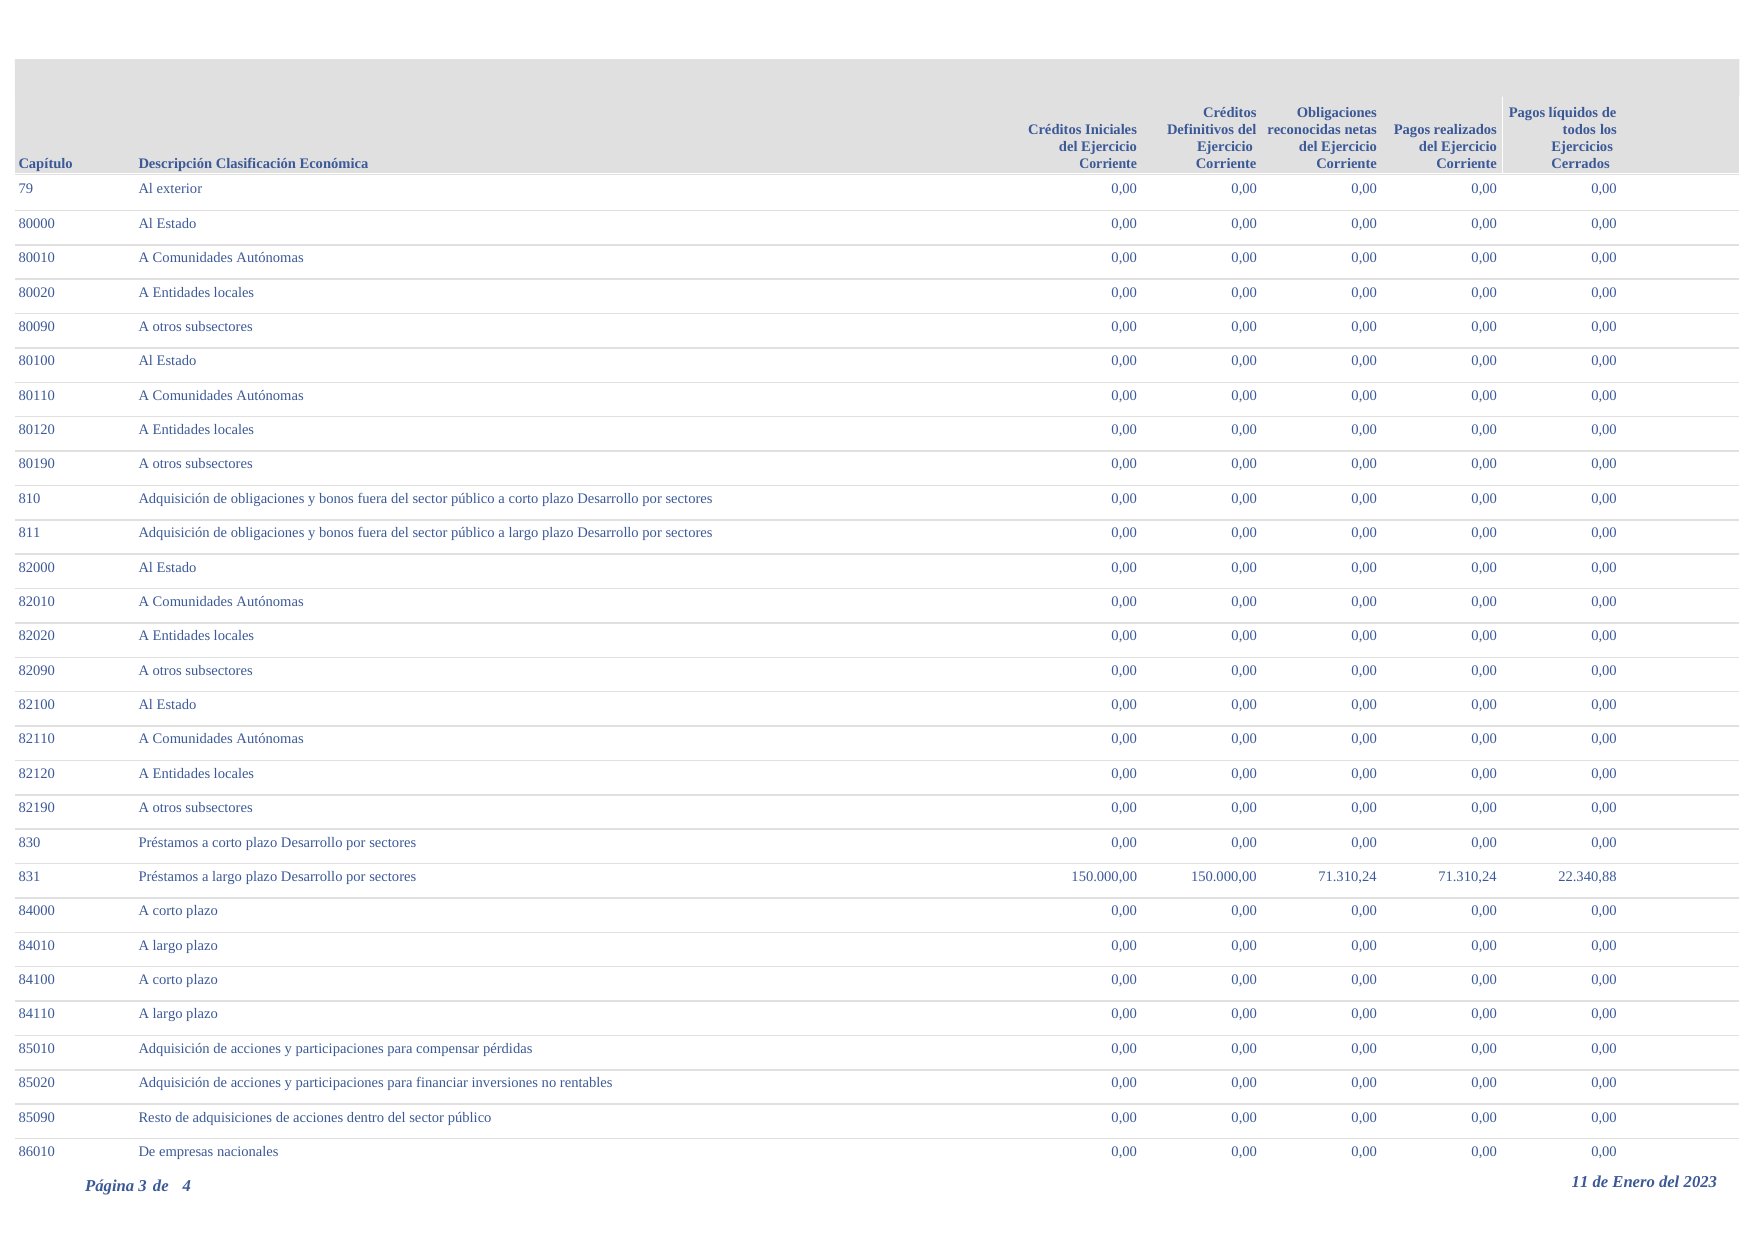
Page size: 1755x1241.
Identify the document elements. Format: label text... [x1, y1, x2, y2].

table_cell 0,00 [1385, 692, 1502, 725]
table_cell 0,00 [1152, 349, 1262, 381]
table_cell 0,00 [1385, 967, 1502, 1000]
table_cell 0,00 [870, 967, 1152, 1000]
table_cell 80120 [15, 417, 105, 450]
table_cell 0,00 [1152, 761, 1262, 794]
table_cell 0,00 [1385, 280, 1502, 313]
table_cell 0,00 [1503, 830, 1739, 863]
table_cell 0,00 [1262, 967, 1385, 1000]
table_cell 0,00 [1385, 1105, 1502, 1138]
table_cell 0,00 [1385, 1036, 1502, 1069]
table_cell 0,00 [870, 1002, 1152, 1034]
table_cell 0,00 [1503, 899, 1739, 931]
table_cell A Entidades locales [105, 280, 870, 313]
table_cell 0,00 [1152, 280, 1262, 313]
table_cell 0,00 [1262, 761, 1385, 794]
table_cell 0,00 [1152, 933, 1262, 966]
table_cell 0,00 [1152, 830, 1262, 863]
table_cell 0,00 [870, 796, 1152, 828]
table_cell 22.340,88 [1503, 864, 1739, 897]
table_cell 0,00 [870, 830, 1152, 863]
table_cell 0,00 [1503, 589, 1739, 622]
table_cell 0,00 [1262, 1036, 1385, 1069]
table_cell 0,00 [1503, 314, 1739, 347]
table_cell 0,00 [1152, 658, 1262, 691]
table_cell 0,00 [1503, 1071, 1739, 1103]
table_cell 0,00 [1262, 383, 1385, 416]
table_cell 85090 [15, 1105, 105, 1138]
table_cell 0,00 [1262, 830, 1385, 863]
table_header Obligaciones reconocidas netas del Ejercicio Corriente [1262, 97, 1385, 173]
table_cell A largo plazo [105, 933, 870, 966]
table_cell 86010 [15, 1139, 105, 1168]
table_cell A Comunidades Autónomas [105, 246, 870, 278]
table_cell 82120 [15, 761, 105, 794]
table_header Descripción Clasificación Económica [105, 97, 870, 173]
table_cell 0,00 [870, 727, 1152, 759]
table_cell 82100 [15, 692, 105, 725]
table_cell 0,00 [1385, 1071, 1502, 1103]
table_cell 0,00 [1385, 486, 1502, 519]
table_cell 85020 [15, 1071, 105, 1103]
table_cell 0,00 [1503, 1139, 1739, 1168]
table_cell 0,00 [1152, 383, 1262, 416]
table_cell 0,00 [1262, 1002, 1385, 1034]
table_cell 84100 [15, 967, 105, 1000]
table_cell 0,00 [1262, 692, 1385, 725]
table_cell 0,00 [870, 1036, 1152, 1069]
table_cell A Entidades locales [105, 761, 870, 794]
table_cell 0,00 [870, 175, 1152, 209]
table_cell 0,00 [1262, 486, 1385, 519]
table_cell 79 [15, 175, 105, 209]
table_cell 82190 [15, 796, 105, 828]
table_cell 0,00 [1503, 727, 1739, 759]
table_cell 0,00 [1385, 761, 1502, 794]
table_cell 150.000,00 [1152, 864, 1262, 897]
table_cell 0,00 [1385, 830, 1502, 863]
table_cell 0,00 [1262, 933, 1385, 966]
table_cell 0,00 [870, 417, 1152, 450]
table_cell 0,00 [1152, 796, 1262, 828]
table_cell 0,00 [1152, 1071, 1262, 1103]
table_cell 71.310,24 [1262, 864, 1385, 897]
table_cell 0,00 [1152, 246, 1262, 278]
table_cell Al Estado [105, 211, 870, 244]
table_cell 0,00 [1152, 1036, 1262, 1069]
table_cell Adquisición de acciones y participaciones para financiar inversiones no rentables [105, 1071, 870, 1103]
table_cell 80000 [15, 211, 105, 244]
table_cell 0,00 [870, 246, 1152, 278]
table_cell 82110 [15, 727, 105, 759]
table_cell 0,00 [1262, 589, 1385, 622]
table_cell 0,00 [870, 658, 1152, 691]
table_cell 0,00 [870, 521, 1152, 553]
table_cell 0,00 [870, 1139, 1152, 1168]
table_cell 0,00 [1152, 486, 1262, 519]
table_cell A otros subsectores [105, 658, 870, 691]
table_cell 0,00 [1385, 933, 1502, 966]
table_header Pagos realizados del Ejercicio Corriente [1385, 97, 1502, 173]
table_cell 0,00 [1385, 589, 1502, 622]
table_cell 0,00 [1262, 555, 1385, 588]
table_cell 0,00 [1262, 349, 1385, 381]
table_cell 82090 [15, 658, 105, 691]
table_cell Al Estado [105, 349, 870, 381]
table_header Créditos Iniciales del Ejercicio Corriente [870, 97, 1152, 173]
table_cell 0,00 [1385, 521, 1502, 553]
table_cell 810 [15, 486, 105, 519]
table_cell 84110 [15, 1002, 105, 1034]
table_cell A corto plazo [105, 899, 870, 931]
table_cell 0,00 [1152, 521, 1262, 553]
table_cell 0,00 [1385, 314, 1502, 347]
table_cell 0,00 [1262, 1139, 1385, 1168]
table_cell 0,00 [1152, 175, 1262, 209]
table_cell 0,00 [1385, 175, 1502, 209]
table_cell 0,00 [870, 314, 1152, 347]
table_header Créditos Definitivos del Ejercicio Corriente [1152, 97, 1262, 173]
table_cell 150.000,00 [870, 864, 1152, 897]
table_cell 0,00 [1262, 246, 1385, 278]
table_cell Al Estado [105, 555, 870, 588]
table_header Capítulo [15, 97, 105, 173]
table_cell 0,00 [1262, 1105, 1385, 1138]
table_cell 80100 [15, 349, 105, 381]
table_cell 0,00 [1385, 1139, 1502, 1168]
table_cell 0,00 [1385, 727, 1502, 759]
table_cell 0,00 [1262, 417, 1385, 450]
table_cell 0,00 [870, 349, 1152, 381]
table_cell 0,00 [1503, 452, 1739, 484]
table_cell A Comunidades Autónomas [105, 383, 870, 416]
table_cell 0,00 [1503, 349, 1739, 381]
table_cell 0,00 [1262, 727, 1385, 759]
table_cell 0,00 [870, 280, 1152, 313]
table_cell 0,00 [1152, 452, 1262, 484]
table_cell 0,00 [1152, 1105, 1262, 1138]
table_cell 0,00 [870, 1071, 1152, 1103]
table_cell 0,00 [1503, 175, 1739, 209]
table_cell Préstamos a largo plazo Desarrollo por sectores [105, 864, 870, 897]
table_cell 0,00 [1262, 899, 1385, 931]
table_cell 0,00 [1503, 933, 1739, 966]
table_cell A otros subsectores [105, 314, 870, 347]
table_cell 830 [15, 830, 105, 863]
table_cell 80020 [15, 280, 105, 313]
table_cell 0,00 [1385, 383, 1502, 416]
table_cell 0,00 [1262, 280, 1385, 313]
table_cell 0,00 [1385, 555, 1502, 588]
table_cell 0,00 [1152, 555, 1262, 588]
table_cell 0,00 [1262, 521, 1385, 553]
table_cell 84010 [15, 933, 105, 966]
table_cell 0,00 [1385, 624, 1502, 656]
table_cell 80010 [15, 246, 105, 278]
table_cell 0,00 [1503, 383, 1739, 416]
table_cell 0,00 [1152, 727, 1262, 759]
table_cell 0,00 [1152, 967, 1262, 1000]
table_cell 0,00 [1385, 246, 1502, 278]
table_cell 0,00 [870, 692, 1152, 725]
table_cell 80110 [15, 383, 105, 416]
table_cell 0,00 [1503, 521, 1739, 553]
table_cell A Entidades locales [105, 417, 870, 450]
table_cell 0,00 [870, 211, 1152, 244]
table_cell 0,00 [1503, 417, 1739, 450]
table_cell 0,00 [1152, 314, 1262, 347]
table_cell A Comunidades Autónomas [105, 727, 870, 759]
table_cell 0,00 [1152, 692, 1262, 725]
table_cell Adquisición de obligaciones y bonos fuera del sector público a largo plazo Desarrollo por sectores [105, 521, 870, 553]
table_cell 0,00 [1262, 314, 1385, 347]
table_cell 0,00 [1385, 211, 1502, 244]
table_cell 82020 [15, 624, 105, 656]
table_cell 0,00 [1385, 452, 1502, 484]
table_cell 0,00 [870, 452, 1152, 484]
table_cell 0,00 [870, 933, 1152, 966]
table_cell 0,00 [1262, 796, 1385, 828]
table_cell 0,00 [1503, 280, 1739, 313]
table_cell 0,00 [1503, 555, 1739, 588]
table_cell 80190 [15, 452, 105, 484]
table_cell 0,00 [1152, 1139, 1262, 1168]
table_cell 831 [15, 864, 105, 897]
table_cell 0,00 [1152, 589, 1262, 622]
table_cell 0,00 [1503, 761, 1739, 794]
table_cell 0,00 [1385, 899, 1502, 931]
table_cell 0,00 [1262, 1071, 1385, 1103]
table_cell Adquisición de obligaciones y bonos fuera del sector público a corto plazo Desarrollo por sectores [105, 486, 870, 519]
table_cell 0,00 [1152, 624, 1262, 656]
table_cell A Entidades locales [105, 624, 870, 656]
table_cell 811 [15, 521, 105, 553]
table_cell 0,00 [1503, 211, 1739, 244]
table_cell 0,00 [870, 589, 1152, 622]
table_cell 0,00 [870, 899, 1152, 931]
table_cell 84000 [15, 899, 105, 931]
table_cell 82010 [15, 589, 105, 622]
table_cell 0,00 [1152, 1002, 1262, 1034]
table_cell 0,00 [1503, 658, 1739, 691]
table_cell 0,00 [1262, 624, 1385, 656]
table_cell 0,00 [1503, 1105, 1739, 1138]
table_cell 0,00 [1503, 1036, 1739, 1069]
table_cell A largo plazo [105, 1002, 870, 1034]
table_cell De empresas nacionales [105, 1139, 870, 1168]
table_cell 85010 [15, 1036, 105, 1069]
table_cell 0,00 [1503, 624, 1739, 656]
table_cell 0,00 [1385, 349, 1502, 381]
table_cell A otros subsectores [105, 796, 870, 828]
table_cell 0,00 [870, 624, 1152, 656]
table_cell Resto de adquisiciones de acciones dentro del sector público [105, 1105, 870, 1138]
table_cell 0,00 [1385, 796, 1502, 828]
table_cell 0,00 [870, 383, 1152, 416]
table_cell A corto plazo [105, 967, 870, 1000]
table_cell 0,00 [1152, 417, 1262, 450]
table_cell 0,00 [870, 761, 1152, 794]
table_cell 0,00 [1152, 211, 1262, 244]
table_cell 0,00 [1503, 692, 1739, 725]
table_cell 0,00 [1503, 486, 1739, 519]
table_cell 0,00 [1262, 658, 1385, 691]
table_cell 82000 [15, 555, 105, 588]
table_cell 0,00 [1385, 1002, 1502, 1034]
table_cell Al Estado [105, 692, 870, 725]
table_header Pagos líquidos de todos los Ejercicios Cerrados [1503, 97, 1739, 173]
table_cell 0,00 [1503, 967, 1739, 1000]
table_cell Adquisición de acciones y participaciones para compensar pérdidas [105, 1036, 870, 1069]
table_cell 0,00 [1385, 417, 1502, 450]
table_cell 0,00 [1262, 211, 1385, 244]
table_cell 80090 [15, 314, 105, 347]
table_cell 0,00 [1262, 452, 1385, 484]
table_cell A otros subsectores [105, 452, 870, 484]
table_cell 0,00 [1385, 658, 1502, 691]
table_cell 0,00 [1503, 1002, 1739, 1034]
table_cell 0,00 [1503, 246, 1739, 278]
table_cell 0,00 [1152, 899, 1262, 931]
table_cell 0,00 [870, 555, 1152, 588]
table_cell 0,00 [870, 1105, 1152, 1138]
table_cell Préstamos a corto plazo Desarrollo por sectores [105, 830, 870, 863]
table_cell Al exterior [105, 175, 870, 209]
table_cell 0,00 [870, 486, 1152, 519]
table_cell 0,00 [1262, 175, 1385, 209]
table_cell A Comunidades Autónomas [105, 589, 870, 622]
table_cell 71.310,24 [1385, 864, 1502, 897]
table_cell 0,00 [1503, 796, 1739, 828]
